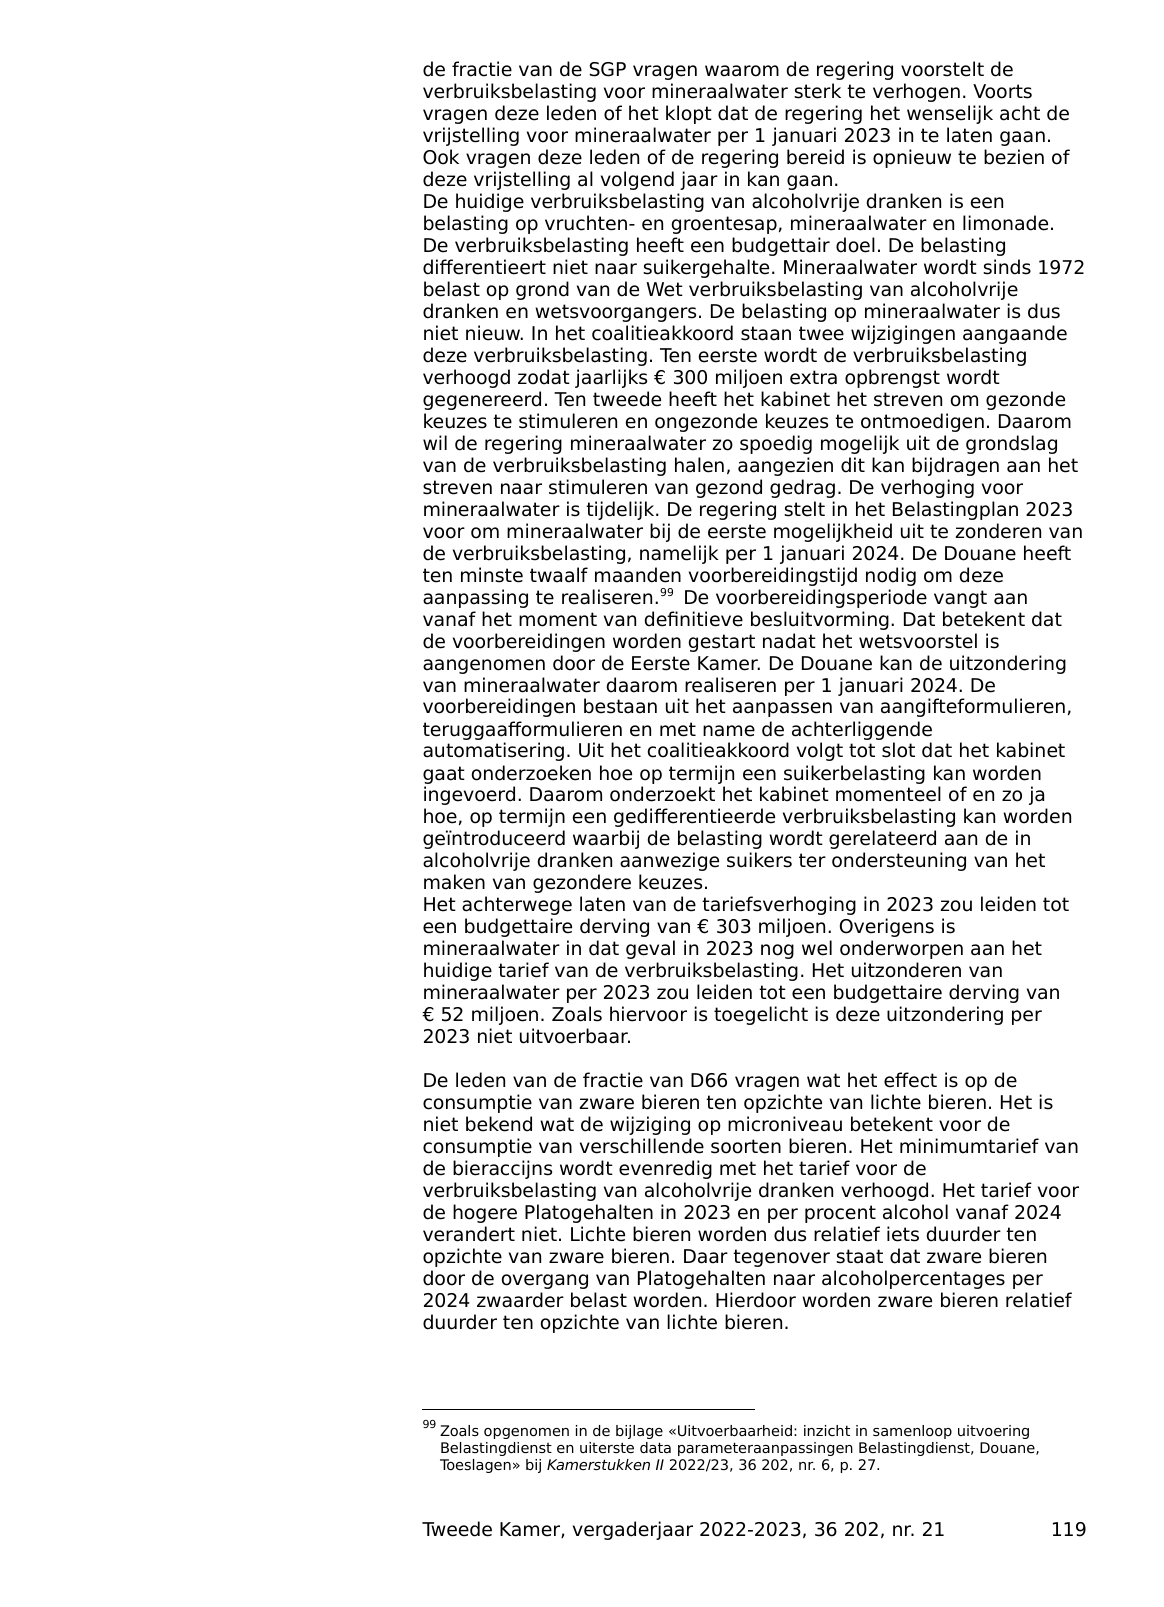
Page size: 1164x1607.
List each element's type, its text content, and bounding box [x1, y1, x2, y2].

text De huidige verbruiksbelasting van alcoholvrije dranken is een belasting op vruchten- en groentesap, mineraalwater en limonade. De verbruiksbelasting heeft een budgettair doel. De belasting differentieert niet naar suikergehalte. Mineraalwater wordt sinds 1972 belast op grond van de Wet verbruiksbelasting van alcoholvrije dranken en wetsvoorgangers. De belasting op mineraalwater is dus niet nieuw. In het coalitieakkoord staan twee wijzigingen aangaande deze verbruiksbelasting. Ten eerste wordt de verbruiksbelasting verhoogd zodat jaarlijks € 300 miljoen extra opbrengst wordt gegenereerd. Ten tweede heeft het kabinet het streven om gezonde keuzes te stimuleren en ongezonde keuzes te ontmoedigen. Daarom wil de regering mineraalwater zo spoedig mogelijk uit de grondslag van de verbruiksbelasting halen, aangezien dit kan bijdragen aan het streven naar stimuleren van gezond gedrag. De verhoging voor mineraalwater is tijdelijk. De regering stelt in het Belastingplan 2023 voor om mineraalwater bij de eerste mogelijkheid uit te zonderen van de verbruiksbelasting, namelijk per 1 januari 2024. De Douane heeft ten minste twaalf maanden voorbereidingstijd nodig om deze aanpassing te realiseren. De voorbereidingsperiode vangt aan vanaf het moment van definitieve besluitvorming. Dat betekent dat de voorbereidingen worden gestart nadat het wetsvoorstel is aangenomen door de Eerste Kamer. De Douane kan de uitzondering van mineraalwater daarom realiseren per 1 januari 2024. De voorbereidingen bestaan uit het aanpassen van aangifteformulieren, teruggaafformulieren en met name de achterliggende automatisering. Uit het coalitieakkoord volgt tot slot dat het kabinet gaat onderzoeken hoe op termijn een suikerbelasting kan worden ingevoerd. Daarom onderzoekt het kabinet momenteel of en zo ja hoe, op termijn een gedifferentieerde verbruiksbelasting kan worden geïntroduceerd waarbij de belasting wordt gerelateerd aan de in alcoholvrije dranken aanwezige suikers ter ondersteuning van het maken van gezondere keuzes. [422, 191, 1087, 894]
text de fractie van de SGP vragen waarom de regering voorstelt de verbruiksbelasting voor mineraalwater sterk te verhogen. Voorts vragen deze leden of het klopt dat de regering het wenselijk acht de vrijstelling voor mineraalwater per 1 januari 2023 in te laten gaan. Ook vragen deze leden of de regering bereid is opnieuw te bezien of deze vrijstelling al volgend jaar in kan gaan. [422, 59, 1087, 191]
text Zoals opgenomen in de bijlage «Uitvoerbaarheid: inzicht in samenloop uitvoering Belastingdienst en uiterste data parameteraanpassingen Belastingdienst, Douane, Toeslagen» bij Kamerstukken II 2022/23, 36 202, nr. 6, p. 27. [422, 1418, 1087, 1474]
text De leden van de fractie van D66 vragen wat het effect is op de consumptie van zware bieren ten opzichte van lichte bieren. Het is niet bekend wat de wijziging op microniveau betekent voor de consumptie van verschillende soorten bieren. Het minimumtarief van de bieraccijns wordt evenredig met het tarief voor de verbruiksbelasting van alcoholvrije dranken verhoogd. Het tarief voor de hogere Platogehalten in 2023 en per procent alcohol vanaf 2024 verandert niet. Lichte bieren worden dus relatief iets duurder ten opzichte van zware bieren. Daar tegenover staat dat zware bieren door de overgang van Platogehalten naar alcoholpercentages per 2024 zwaarder belast worden. Hierdoor worden zware bieren relatief duurder ten opzichte van lichte bieren. [422, 1070, 1087, 1334]
text Het achterwege laten van de tariefsverhoging in 2023 zou leiden tot een budgettaire derving van € 303 miljoen. Overigens is mineraalwater in dat geval in 2023 nog wel onderworpen aan het huidige tarief van de verbruiksbelasting. Het uitzonderen van mineraalwater per 2023 zou leiden tot een budgettaire derving van € 52 miljoen. Zoals hiervoor is toegelicht is deze uitzondering per 2023 niet uitvoerbaar. [422, 894, 1087, 1048]
